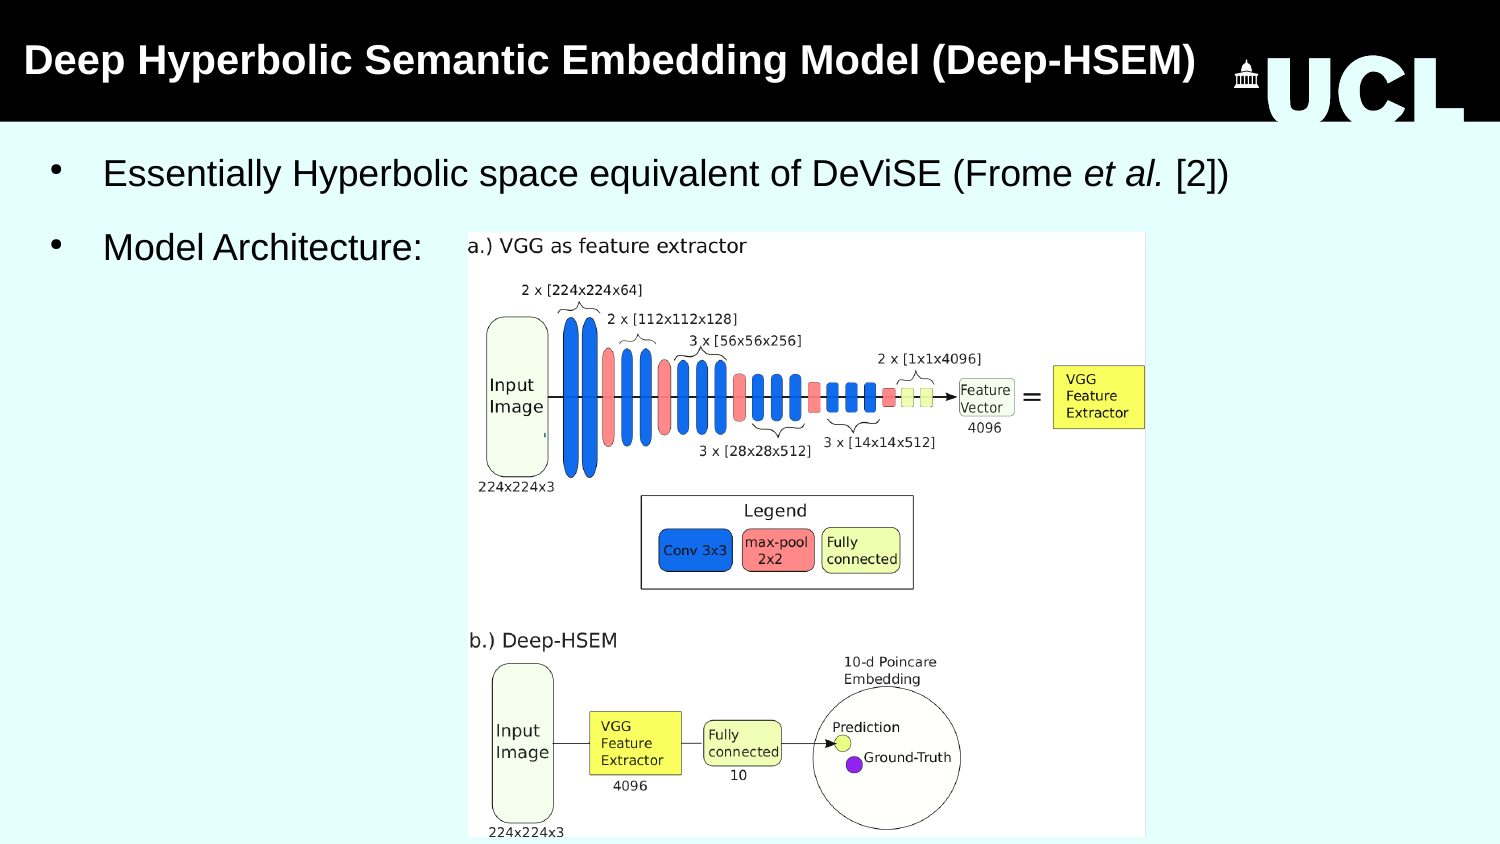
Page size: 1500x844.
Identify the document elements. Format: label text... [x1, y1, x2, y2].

picture [468, 232, 1146, 837]
list Essentially Hyperbolic space equivalent of DeViSE (Frome et al. [2]) Model Architecture: [31, 148, 1382, 638]
text_box Deep Hyperbolic Semantic Embedding Model (Deep-HSEM) [23, 32, 1197, 83]
picture [1234, 59, 1259, 88]
text_box [0, 0, 1500, 122]
